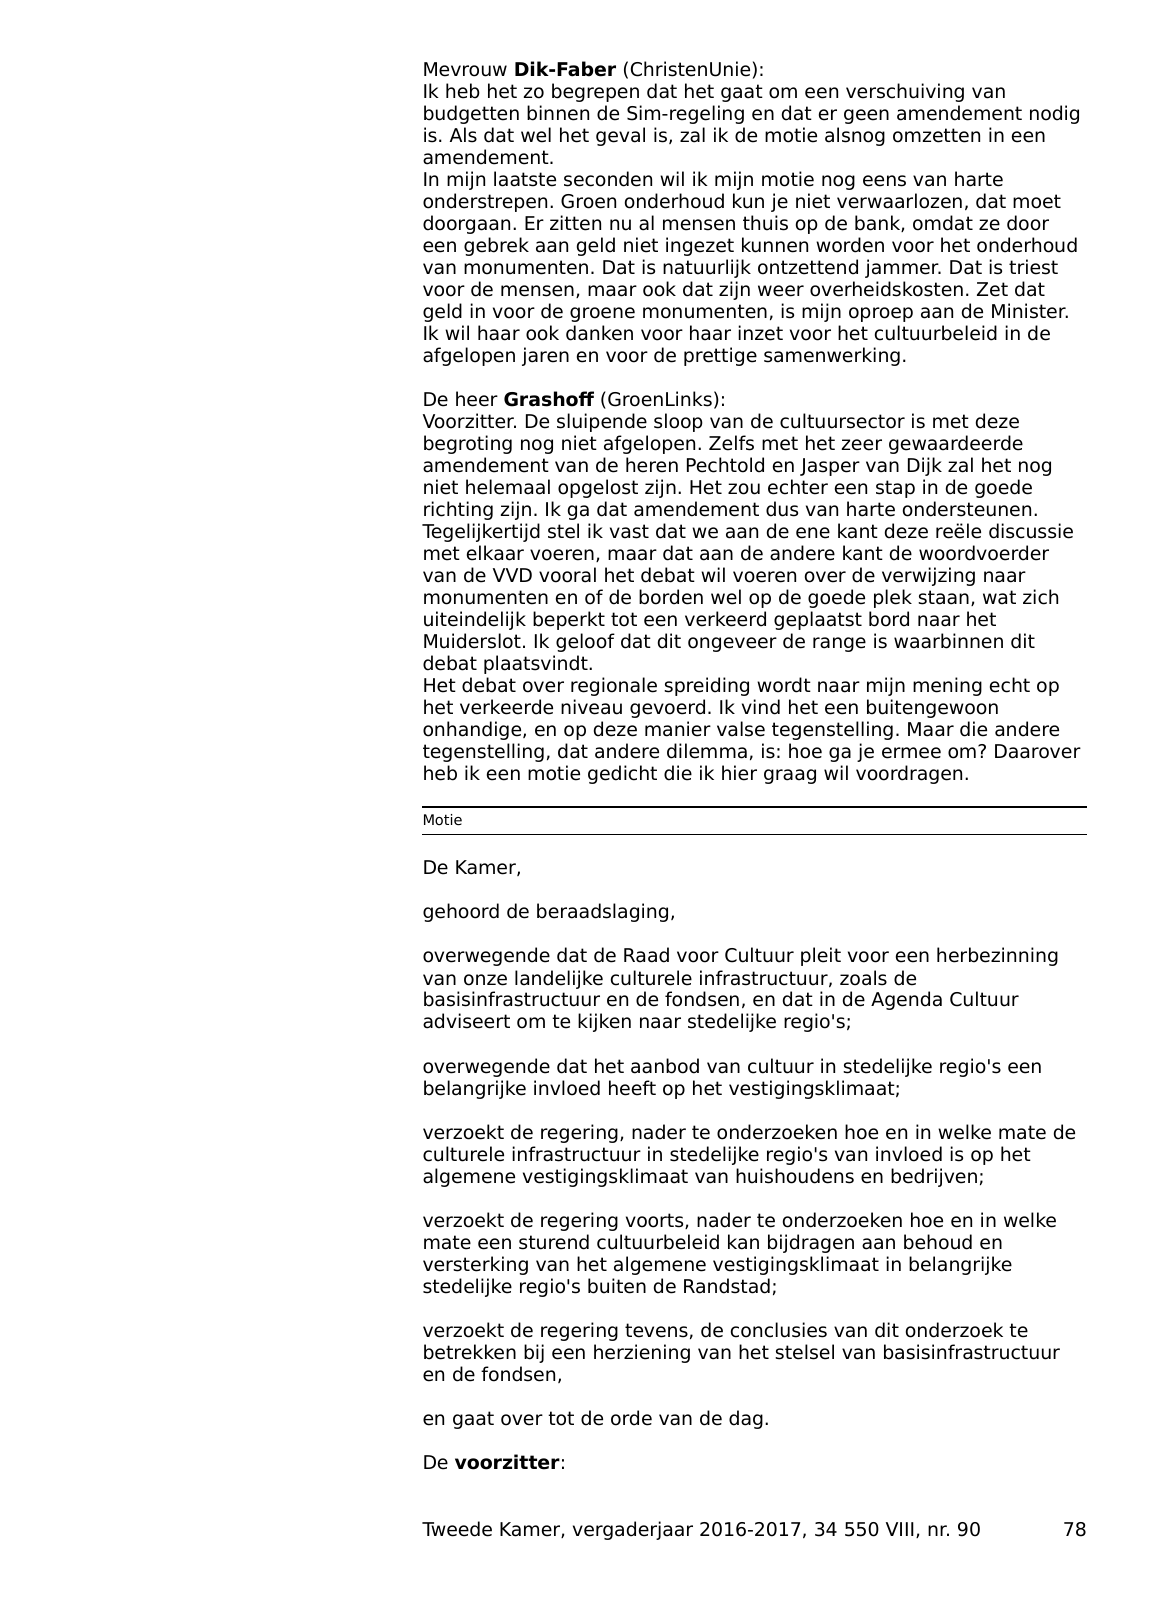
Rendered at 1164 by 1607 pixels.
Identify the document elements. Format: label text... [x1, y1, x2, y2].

text Voorzitter. De sluipende sloop van de cultuursector is met deze begroting nog niet afgelopen. Zelfs met het zeer gewaardeerde amendement van de heren Pechtold en Jasper van Dijk zal het nog niet helemaal opgelost zijn. Het zou echter een stap in de goede richting zijn. Ik ga dat amendement dus van harte ondersteunen. Tegelijkertijd stel ik vast dat we aan de ene kant deze reële discussie met elkaar voeren, maar dat aan de andere kant de woordvoerder van de VVD vooral het debat wil voeren over de verwijzing naar monumenten en of de borden wel op de goede plek staan, wat zich uiteindelijk beperkt tot een verkeerd geplaatst bord naar het Muiderslot. Ik geloof dat dit ongeveer de range is waarbinnen dit debat plaatsvindt. [422, 411, 1087, 675]
text Ik heb het zo begrepen dat het gaat om een verschuiving van budgetten binnen de Sim-regeling en dat er geen amendement nodig is. Als dat wel het geval is, zal ik de motie alsnog omzetten in een amendement. [422, 81, 1087, 169]
text In mijn laatste seconden wil ik mijn motie nog eens van harte onderstrepen. Groen onderhoud kun je niet verwaarlozen, dat moet doorgaan. Er zitten nu al mensen thuis op de bank, omdat ze door een gebrek aan geld niet ingezet kunnen worden voor het onderhoud van monumenten. Dat is natuurlijk ontzettend jammer. Dat is triest voor de mensen, maar ook dat zijn weer overheidskosten. Zet dat geld in voor de groene monumenten, is mijn oproep aan de Minister. Ik wil haar ook danken voor haar inzet voor het cultuurbeleid in de afgelopen jaren en voor de prettige samenwerking. [422, 169, 1087, 367]
text gehoord de beraadslaging, [422, 901, 1087, 923]
text De voorzitter: [422, 1452, 1087, 1474]
text overwegende dat de Raad voor Cultuur pleit voor een herbezinning van onze landelijke culturele infrastructuur, zoals de basisinfrastructuur en de fondsen, en dat in de Agenda Cultuur adviseert om te kijken naar stedelijke regio's; [422, 945, 1087, 1033]
text verzoekt de regering, nader te onderzoeken hoe en in welke mate de culturele infrastructuur in stedelijke regio's van invloed is op het algemene vestigingsklimaat van huishoudens en bedrijven; [422, 1122, 1087, 1188]
text verzoekt de regering voorts, nader te onderzoeken hoe en in welke mate een sturend cultuurbeleid kan bijdragen aan behoud en versterking van het algemene vestigingsklimaat in belangrijke stedelijke regio's buiten de Randstad; [422, 1210, 1087, 1298]
text verzoekt de regering tevens, de conclusies van dit onderzoek te betrekken bij een herziening van het stelsel van basisinfrastructuur en de fondsen, [422, 1320, 1087, 1386]
text en gaat over tot de orde van de dag. [422, 1408, 1087, 1430]
text Het debat over regionale spreiding wordt naar mijn mening echt op het verkeerde niveau gevoerd. Ik vind het een buitengewoon onhandige, en op deze manier valse tegenstelling. Maar die andere tegenstelling, dat andere dilemma, is: hoe ga je ermee om? Daarover heb ik een motie gedicht die ik hier graag wil voordragen. [422, 675, 1087, 784]
text Mevrouw Dik-Faber (ChristenUnie): [422, 59, 1087, 81]
text overwegende dat het aanbod van cultuur in stedelijke regio's een belangrijke invloed heeft op het vestigingsklimaat; [422, 1056, 1087, 1099]
text De heer Grashoff (GroenLinks): [422, 389, 1087, 411]
table_header Motie [422, 808, 1087, 834]
text De Kamer, [422, 857, 1087, 879]
